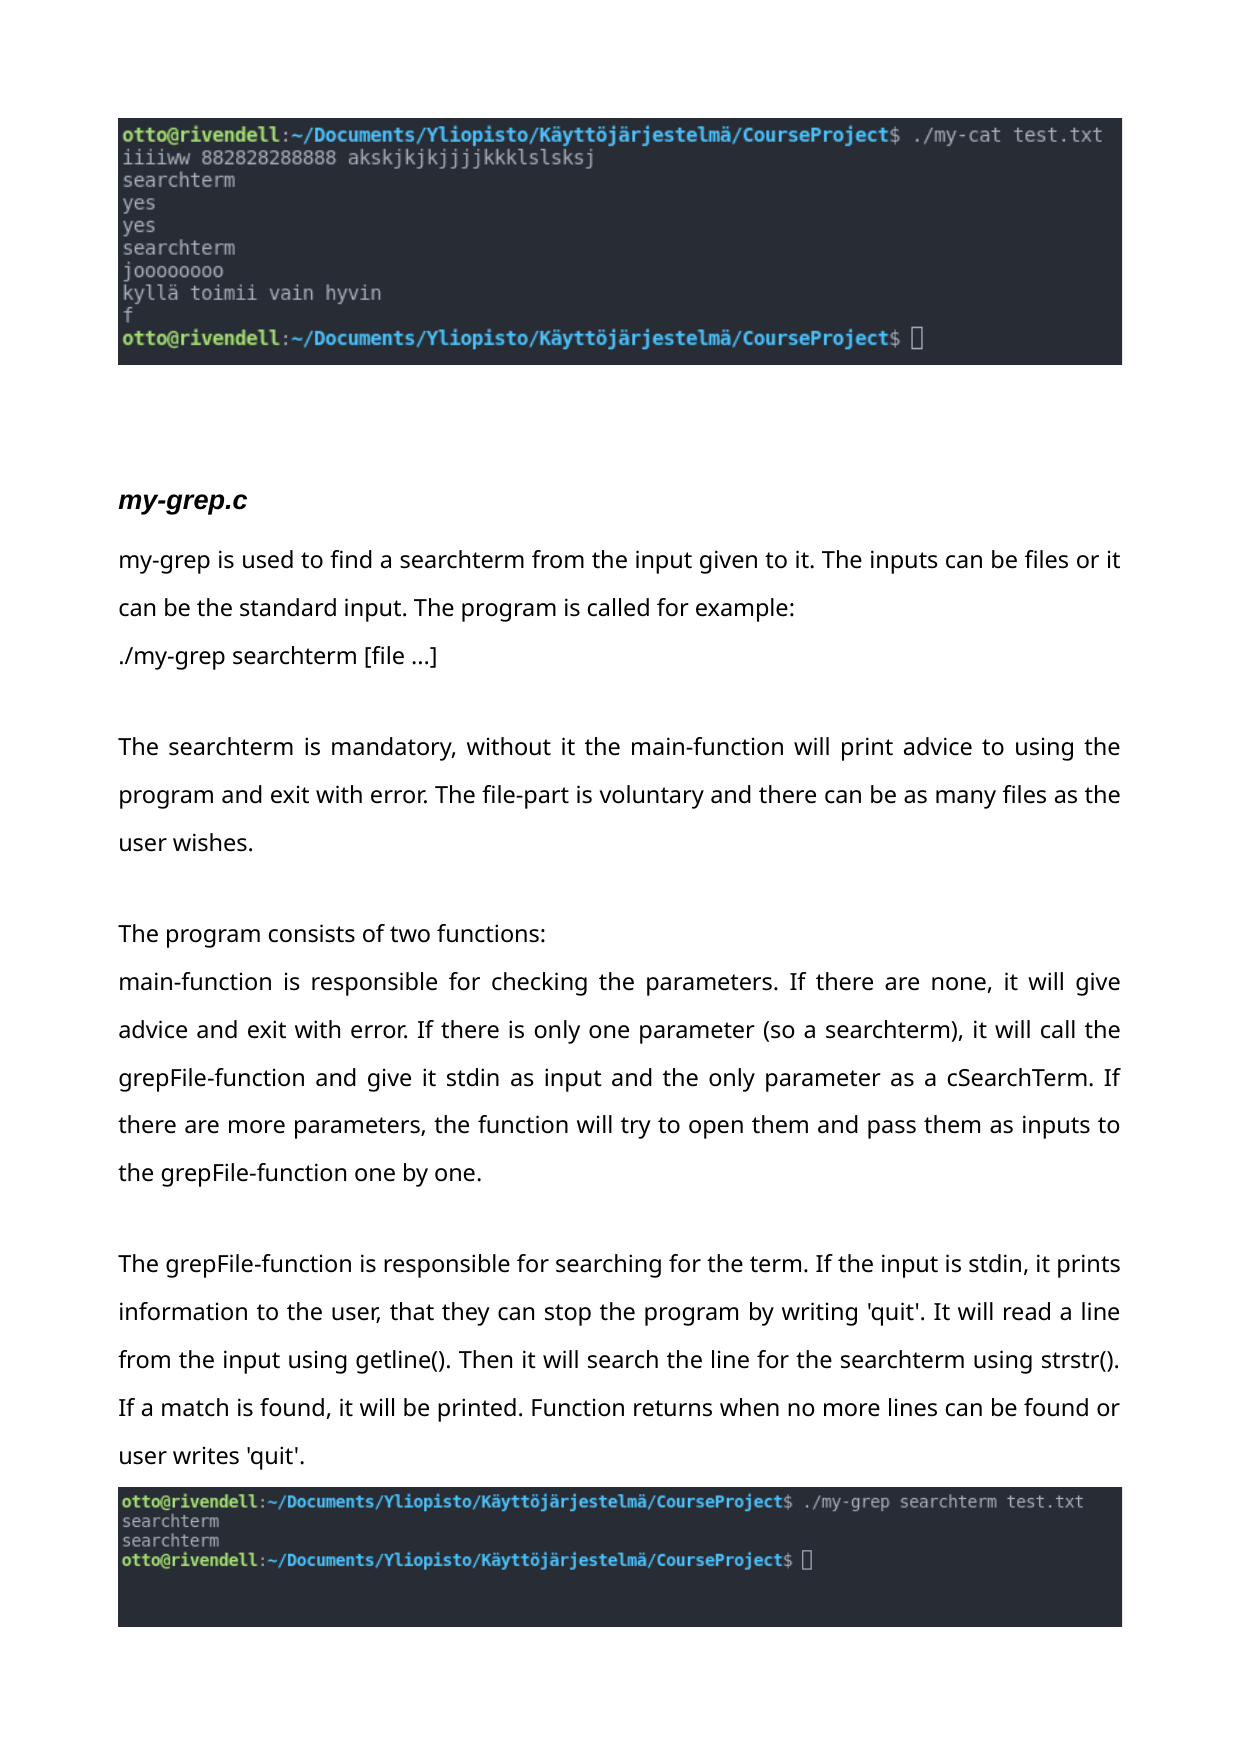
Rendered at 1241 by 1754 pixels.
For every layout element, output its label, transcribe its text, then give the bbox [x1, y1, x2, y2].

text The searchterm is mandatory, without it the main-function will print advice to using the program and exit with error. The file-part is voluntary and there can be as many files as the user wishes. [118, 730, 1122, 858]
subtitle my-grep.c [118, 484, 1122, 515]
text The grepFile-function is responsible for searching for the term. If the input is stdin, it prints information to the user, that they can stop the program by writing 'quit'. It will read a line from the input using getline(). Then it will search the line for the searchterm using strstr(). If a match is found, it will be printed. Function returns when no more lines can be found or user writes 'quit'. [118, 1248, 1122, 1471]
text The program consists of two functions: [118, 917, 1122, 949]
text main-function is responsible for checking the parameters. If there are none, it will give advice and exit with error. If there is only one parameter (so a searchterm), it will call the grepFile-function and give it stdin as input and the only parameter as a cSearchTerm. If there are more parameters, the function will try to open them and pass them as inputs to the grepFile-function one by one. [118, 965, 1122, 1189]
picture [118, 1487, 1123, 1627]
text ./my-grep searchterm [file ...] [118, 639, 1122, 671]
picture [118, 118, 1123, 365]
text my-grep is used to find a searchterm from the input given to it. The inputs can be files or it can be the standard input. The program is called for example: [118, 543, 1122, 623]
